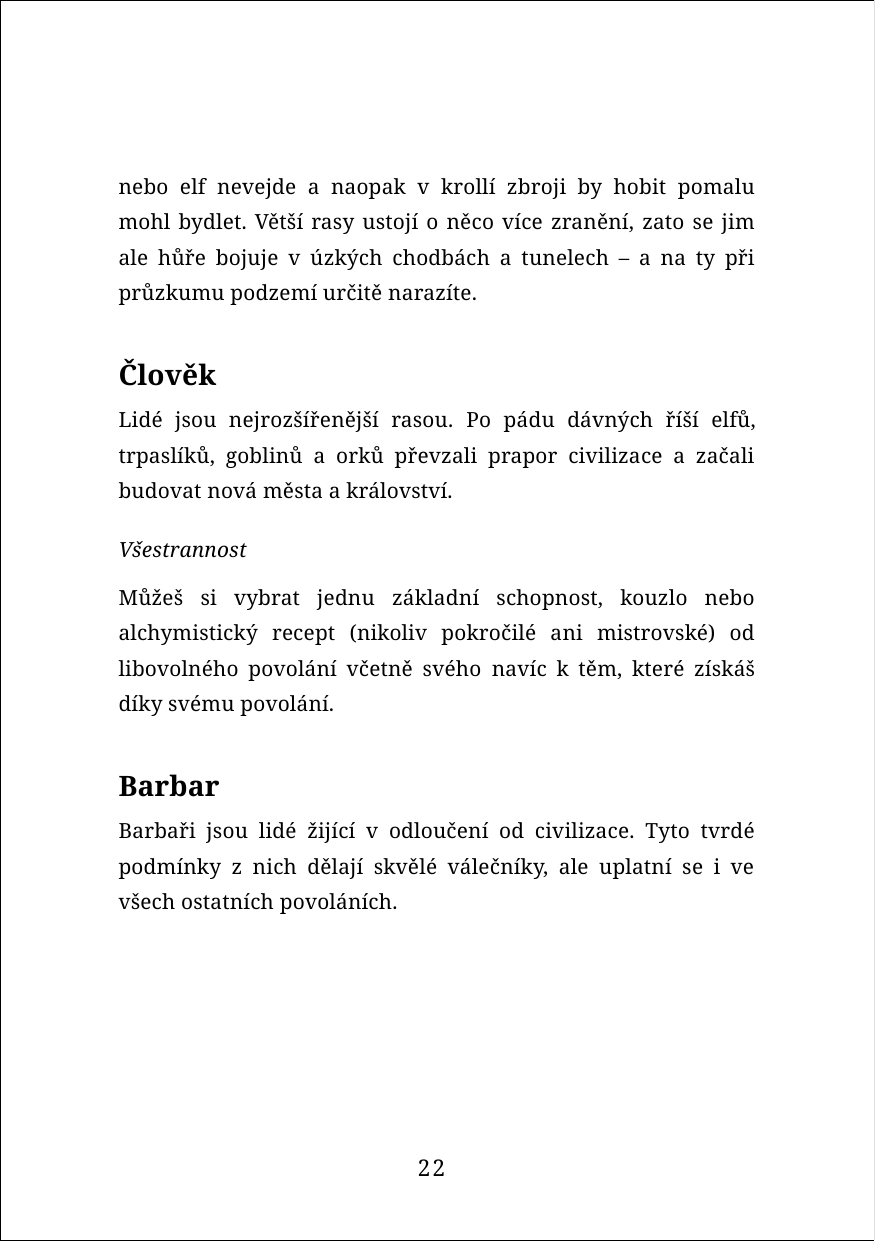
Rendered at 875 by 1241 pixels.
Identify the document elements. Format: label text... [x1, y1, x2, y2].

text Barbaři jsou lidé žijící v odloučení od civilizace. Tyto tvrdé podmínky z nich dělají skvělé válečníky, ale uplatní se i ve všech ostatních povoláních. [118, 816, 756, 916]
text Všestrannost [118, 536, 756, 564]
subtitle Barbar [118, 766, 756, 804]
text Lidé jsou nejrozšířenější rasou. Po pádu dávných říší elfů, trpaslíků, goblinů a orků převzali prapor civilizace a začali budovat nová města a království. [118, 405, 756, 505]
subtitle Člověk [118, 355, 756, 393]
text nebo elf nevejde a naopak v krollí zbroji by hobit pomalu mohl bydlet. Větší rasy ustojí o něco více zranění, zato se jim ale hůře bojuje v úzkých chodbách a tunelech – a na ty při průzkumu podzemí určitě narazíte. [118, 172, 756, 307]
text Můžeš si vybrat jednu základní schopnost, kouzlo nebo alchymistický recept (nikoliv pokročilé ani mistrovské) od libovolného povolání včetně svého navíc k těm, které získáš díky svému povolání. [118, 583, 756, 718]
